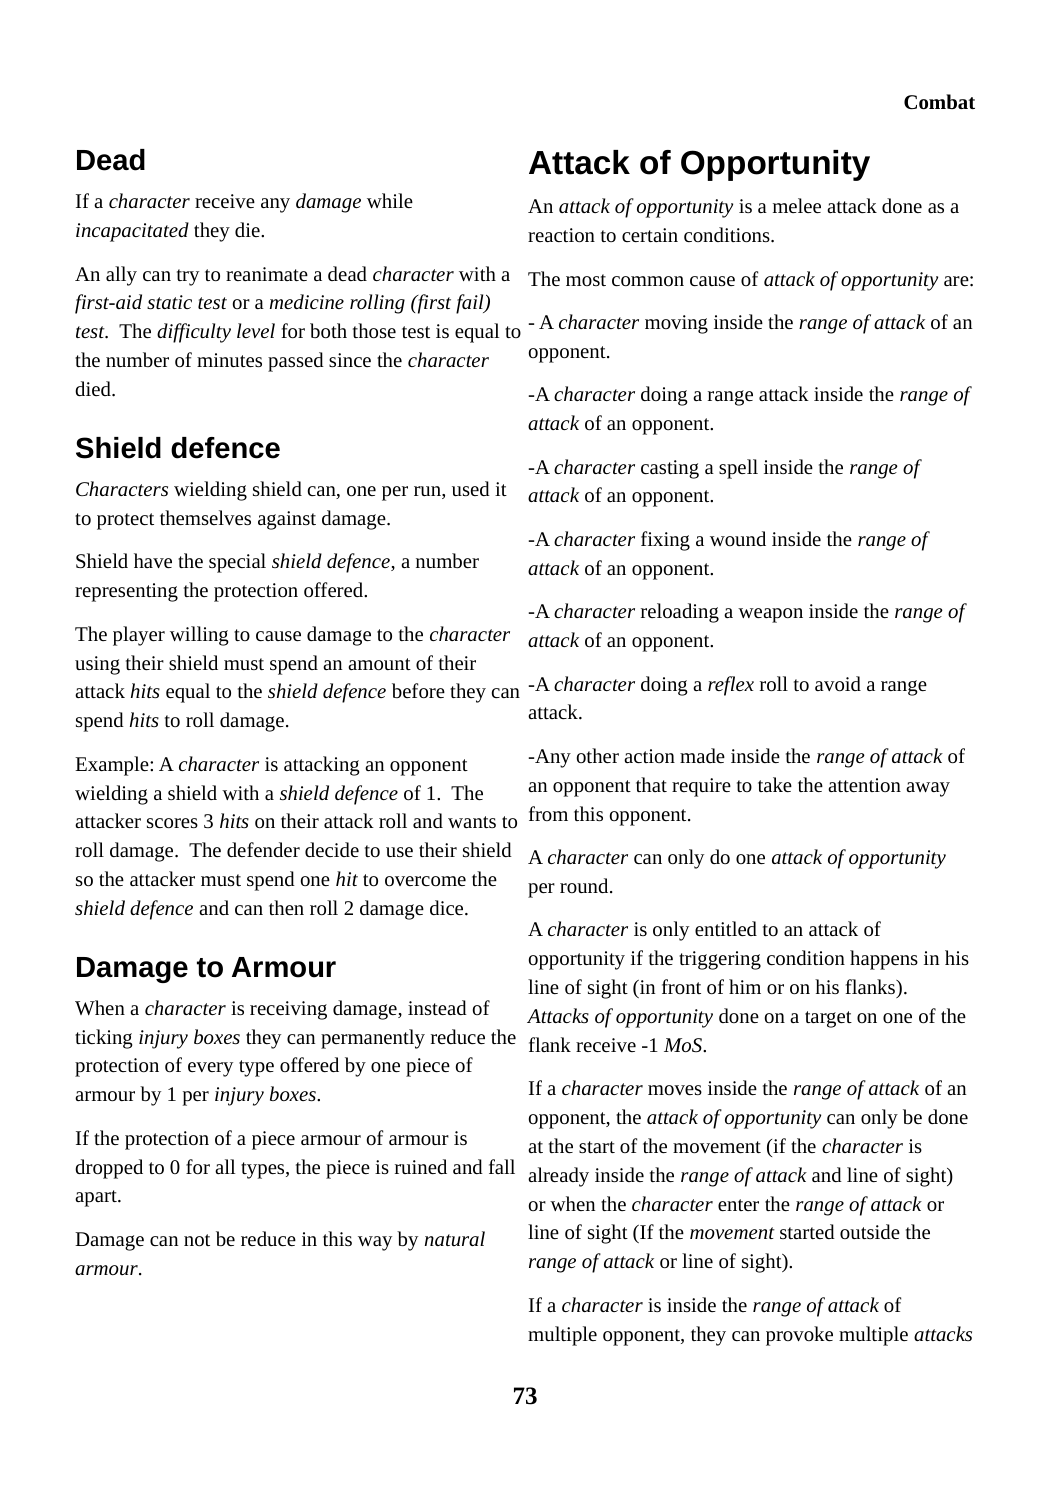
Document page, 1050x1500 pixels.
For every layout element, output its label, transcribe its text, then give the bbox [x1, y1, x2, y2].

text -A character reloading a weapon inside the range of attack of an opponent. [528, 599, 975, 652]
subtitle Attack of Opportunity [528, 143, 975, 182]
text Shield have the special shield defence, a number representing the protection offered. [75, 549, 522, 602]
text The most common cause of attack of opportunity are: [528, 267, 975, 291]
subtitle Shield defence [75, 431, 522, 464]
text -A character casting a spell inside the range of attack of an opponent. [528, 454, 975, 507]
text An attack of opportunity is a melee attack done as a reaction to certain conditions. [528, 194, 975, 247]
text An ally can try to reanimate a dead character with a first-aid static test or a medicine rolling (first fail) test. The difficulty level for both those test is equal to the number of minutes passed since the character died. [75, 262, 522, 401]
subtitle Dead [75, 143, 522, 177]
text When a character is receiving damage, instead of ticking injury boxes they can permanently reduce the protection of every type offered by one piece of armour by 1 per injury boxes. [75, 996, 522, 1106]
text -A character fixing a wound inside the range of attack of an opponent. [528, 527, 975, 580]
text If a character receive any damage while incapacitated they die. [75, 189, 522, 242]
text Damage can not be reduce in this way by natural armour. [75, 1227, 522, 1280]
subtitle Damage to Armour [75, 950, 522, 983]
text If the protection of a piece armour of armour is dropped to 0 for all types, the piece is ruined and fall apart. [75, 1126, 522, 1207]
text The player willing to cause damage to the character using their shield must spend an amount of their attack hits equal to the shield defence before they can spend hits to roll damage. [75, 622, 522, 732]
text -Any other action made inside the range of attack of an opponent that require to take the attention away from this opponent. [528, 744, 975, 826]
text -A character doing a range attack inside the range of attack of an opponent. [528, 382, 975, 435]
text Example: A character is attacking an opponent wielding a shield with a shield defence of 1. The attacker scores 3 hits on their attack roll and wants to roll damage. The defender decide to use their shield so the attacker must spend one hit to overcome the shield defence and can then roll 2 damage dice. [75, 752, 522, 920]
text A character can only do one attack of opportunity per round. [528, 845, 975, 898]
text - A character moving inside the range of attack of an opponent. [528, 310, 975, 363]
text If a character is inside the range of attack of multiple opponent, they can provoke multiple attacks [528, 1293, 975, 1346]
text -A character doing a reflex roll to avoid a range attack. [528, 671, 975, 724]
text A character is only entitled to an attack of opportunity if the triggering condition happens in his line of sight (in front of him or on his flanks). Attacks of opportunity done on a target on one of the flank receive -1 MoS. [528, 917, 975, 1057]
text Characters wielding shield can, one per run, used it to protect themselves against damage. [75, 477, 522, 530]
text If a character moves inside the range of attack of an opponent, the attack of opportunity can only be done at the start of the movement (if the character is already inside the range of attack and line of sight) or when the character enter the range of attack or line of sight (If the movement started outside the range of attack or line of sight). [528, 1076, 975, 1273]
